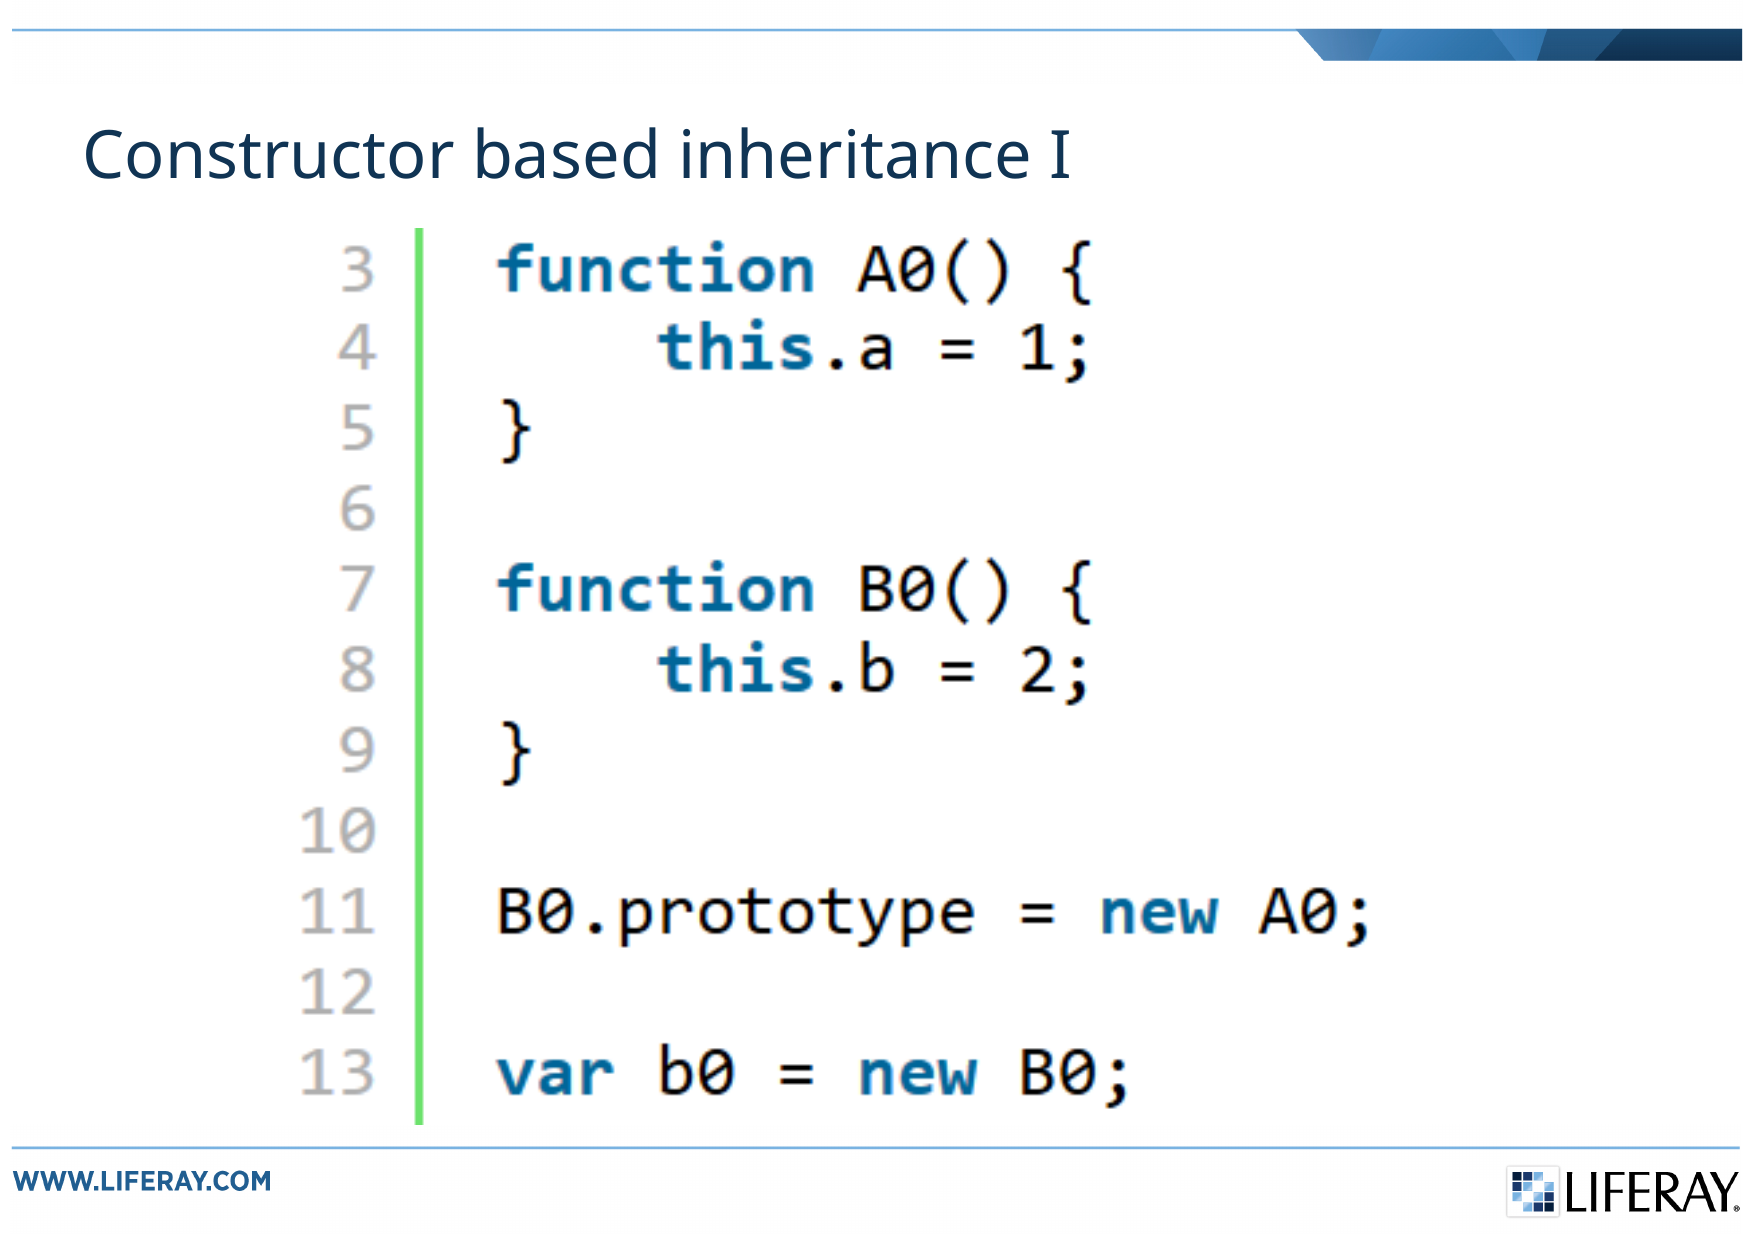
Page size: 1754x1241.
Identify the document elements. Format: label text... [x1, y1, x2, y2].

title Constructor based inheritance I [82, 49, 1651, 257]
picture [10, 228, 1741, 1234]
picture [12, 0, 1743, 84]
